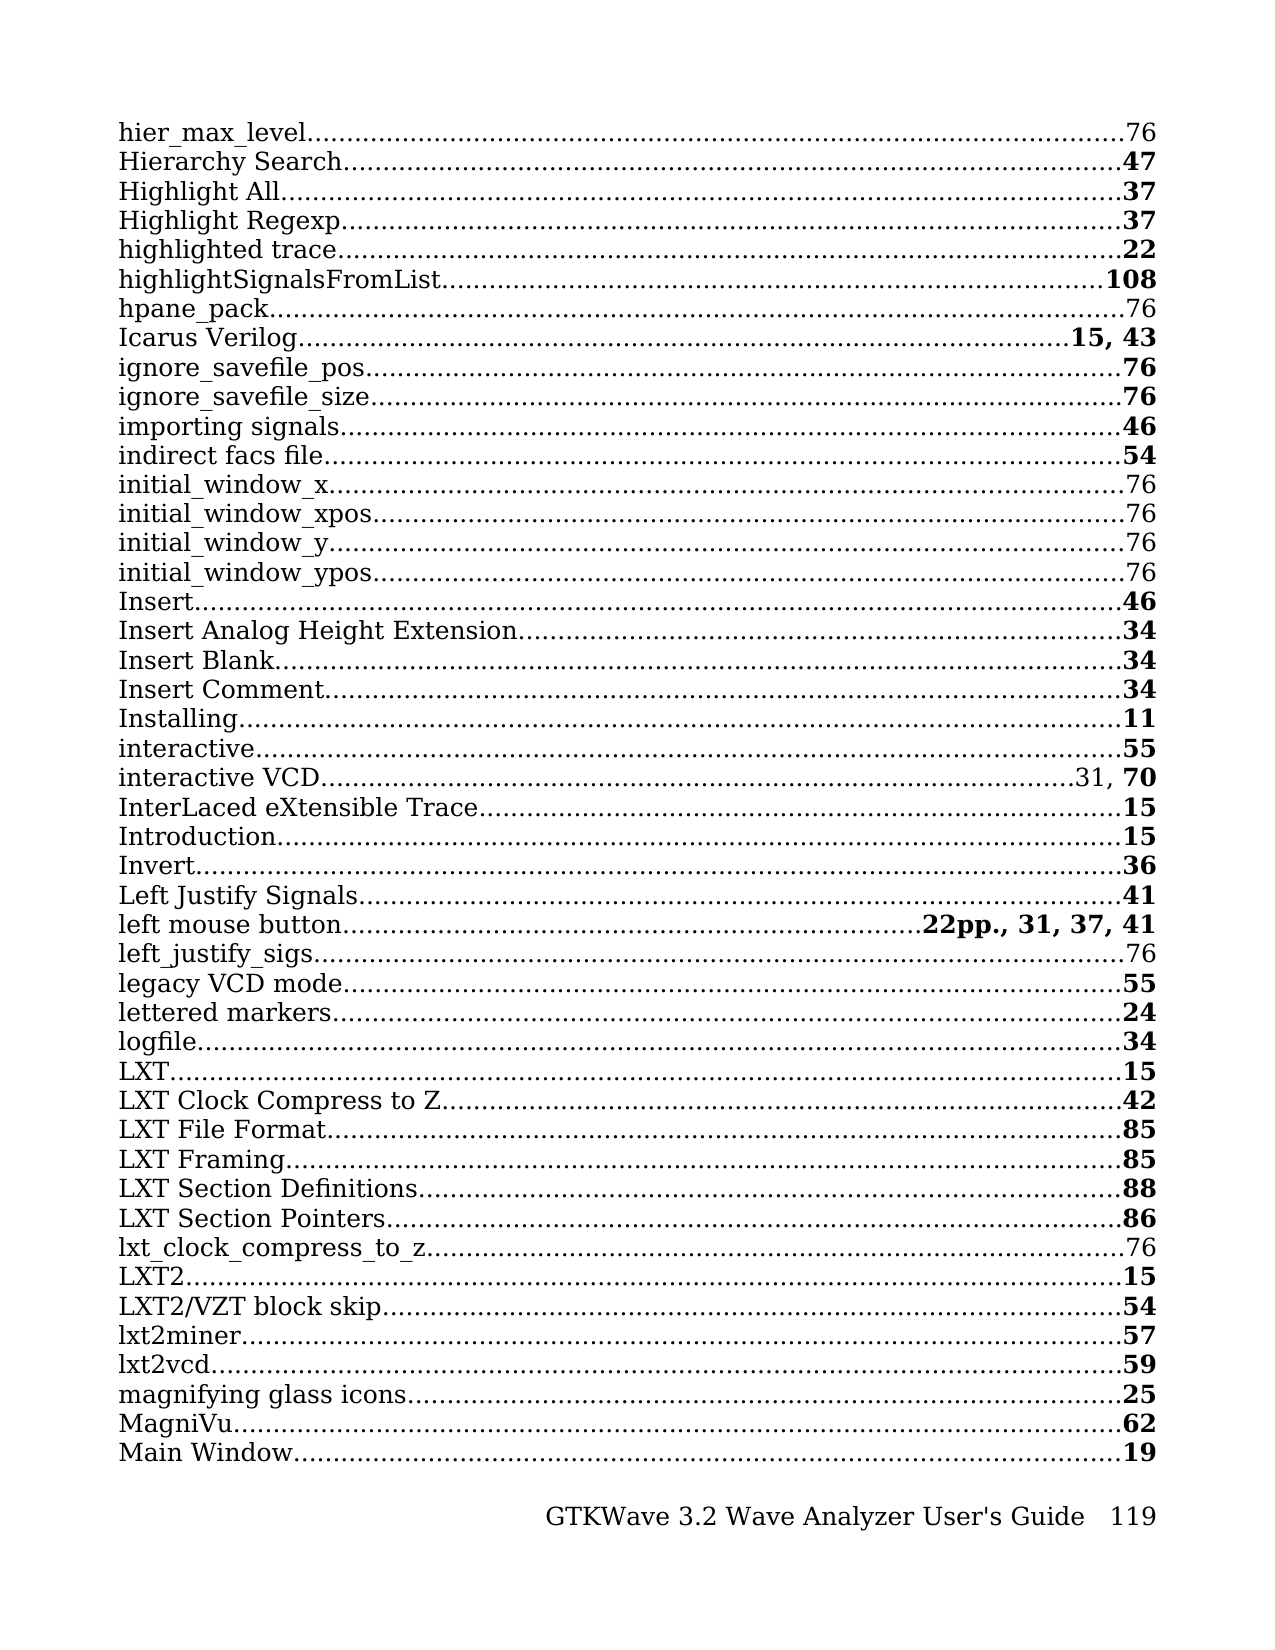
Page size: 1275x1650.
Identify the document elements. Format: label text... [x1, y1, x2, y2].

text indirect facs file 54 [118, 441, 1157, 470]
text lxt_clock_compress_to_z 76 [118, 1233, 1157, 1262]
text lettered markers 24 [118, 998, 1157, 1027]
text hier_max_level 76 [118, 118, 1157, 147]
text MagniVu 62 [118, 1409, 1157, 1438]
text interactive VCD 31, 70 [118, 763, 1157, 792]
text Insert 46 [118, 587, 1157, 616]
text logfile 34 [118, 1027, 1157, 1057]
text initial_window_y 76 [118, 528, 1157, 558]
text left_justify_sigs 76 [118, 939, 1157, 968]
text Introduction 15 [118, 822, 1157, 851]
text Main Window 19 [118, 1438, 1157, 1468]
text Installing 11 [118, 704, 1157, 734]
text legacy VCD mode 55 [118, 968, 1157, 998]
text LXT File Format 85 [118, 1115, 1157, 1145]
text LXT 15 [118, 1057, 1157, 1086]
text Insert Comment 34 [118, 675, 1157, 704]
text InterLaced eXtensible Trace 15 [118, 792, 1157, 822]
text importing signals 46 [118, 411, 1157, 441]
text Highlight Regexp 37 [118, 206, 1157, 235]
text LXT Section Definitions 88 [118, 1174, 1157, 1203]
text LXT Clock Compress to Z 42 [118, 1086, 1157, 1115]
text ignore_savefile_pos 76 [118, 353, 1157, 382]
text hpane_pack 76 [118, 294, 1157, 323]
text lxt2miner 57 [118, 1321, 1157, 1350]
text highlightSignalsFromList 108 [118, 265, 1157, 294]
text Insert Analog Height Extension 34 [118, 616, 1157, 646]
text Insert Blank 34 [118, 646, 1157, 675]
text lxt2vcd 59 [118, 1350, 1157, 1379]
text Hierarchy Search 47 [118, 147, 1157, 177]
text interactive 55 [118, 734, 1157, 763]
text Left Justify Signals 41 [118, 881, 1157, 910]
text initial_window_ypos 76 [118, 558, 1157, 587]
text Highlight All 37 [118, 177, 1157, 206]
text initial_window_x 76 [118, 470, 1157, 499]
text initial_window_xpos 76 [118, 499, 1157, 528]
text LXT2 15 [118, 1262, 1157, 1291]
text Icarus Verilog 15, 43 [118, 323, 1157, 353]
text ignore_savefile_size 76 [118, 382, 1157, 411]
text highlighted trace 22 [118, 235, 1157, 265]
text magnifying glass icons 25 [118, 1379, 1157, 1409]
text left mouse button 22pp., 31, 37, 41 [118, 910, 1157, 939]
text LXT Framing 85 [118, 1145, 1157, 1174]
text LXT Section Pointers 86 [118, 1203, 1157, 1233]
text Invert 36 [118, 851, 1157, 881]
text LXT2/VZT block skip 54 [118, 1291, 1157, 1321]
